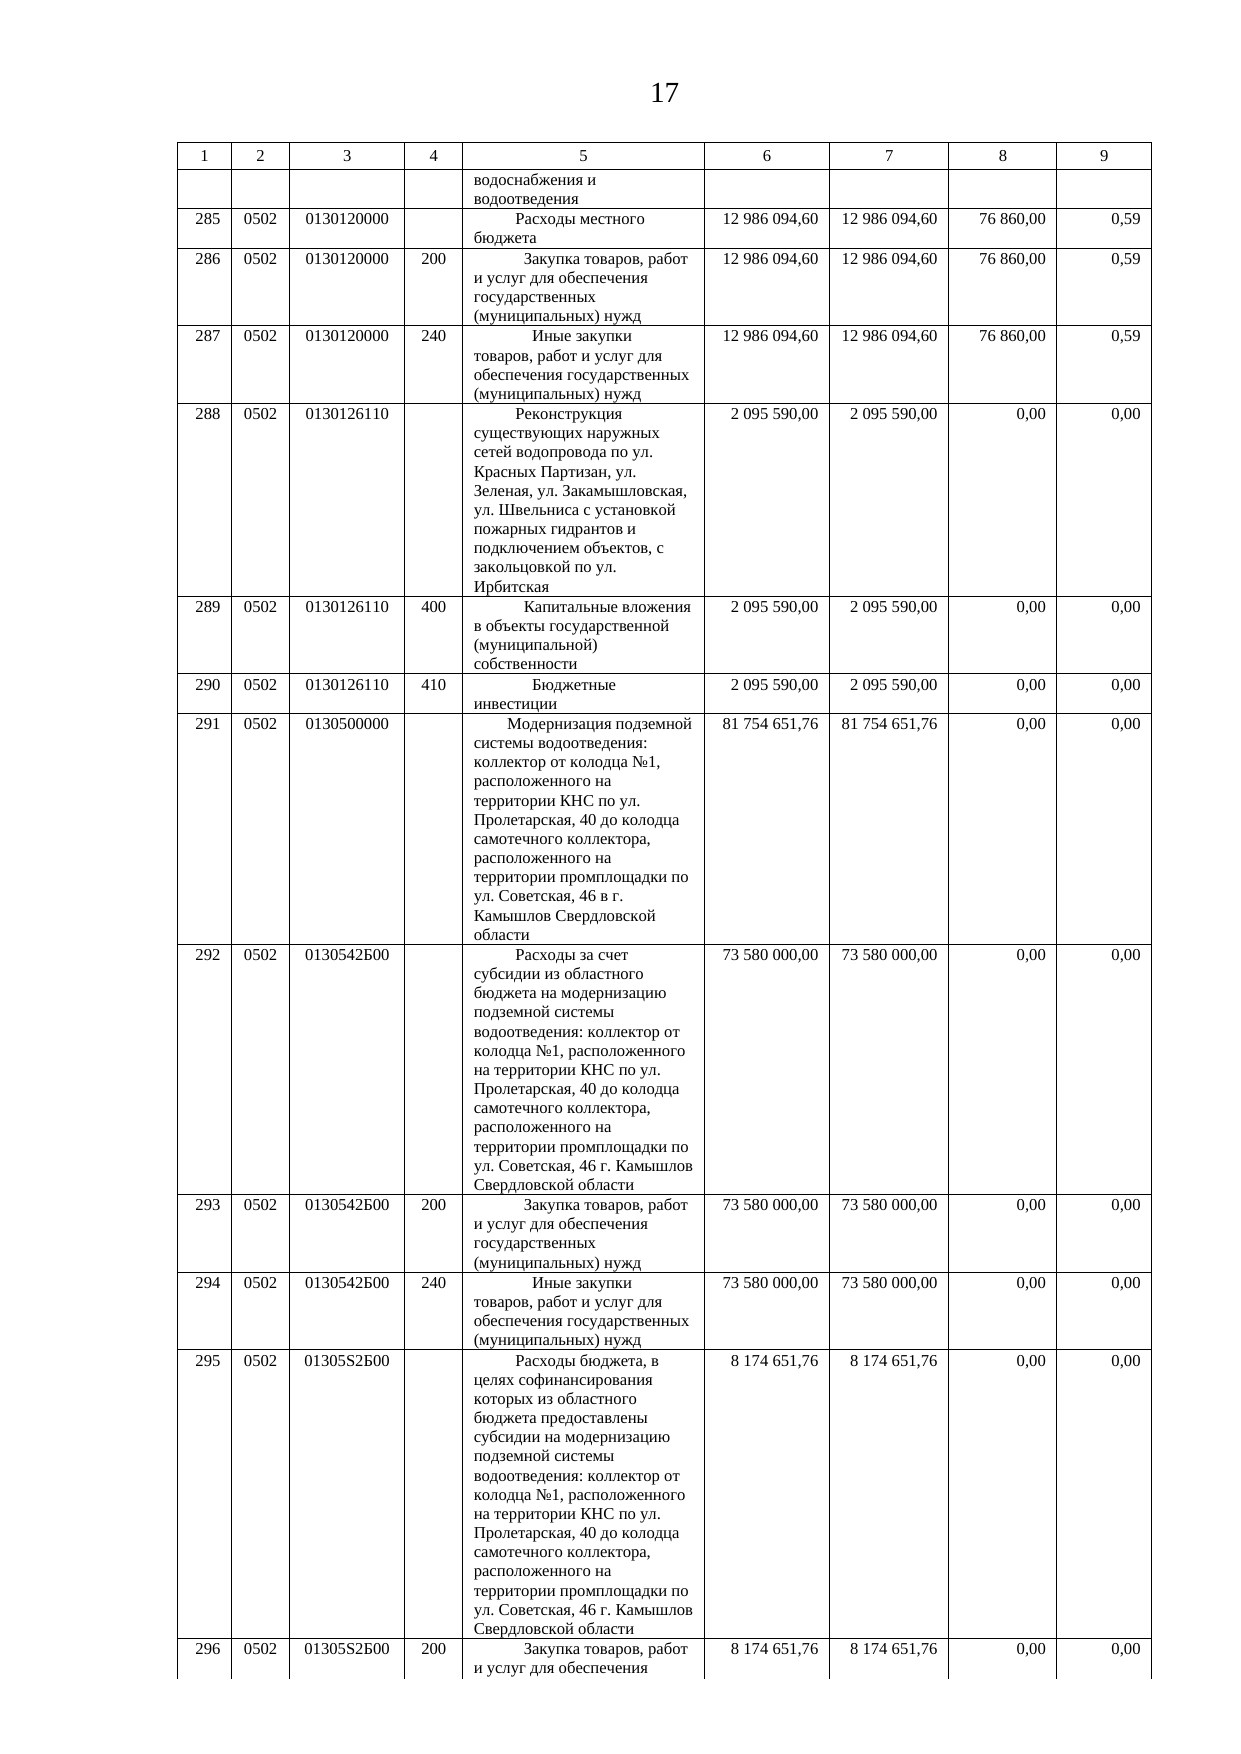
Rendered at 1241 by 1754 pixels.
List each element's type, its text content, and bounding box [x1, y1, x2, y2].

table_header 2 [232, 143, 289, 169]
table_cell 2 095 590,00 [705, 404, 829, 596]
table_cell 73 580 000,00 [705, 945, 829, 1194]
table_cell 12 986 094,60 [830, 326, 948, 403]
table_cell 0502 [232, 597, 289, 673]
table_cell водоснабжения и водоотведения [463, 170, 704, 208]
table_cell 0130542Б00 [290, 1195, 404, 1272]
table_cell [290, 170, 404, 208]
table_cell 0130120000 [290, 326, 404, 403]
table_cell 0,00 [1057, 1639, 1151, 1679]
table_cell 0502 [232, 326, 289, 403]
table_cell 8 174 651,76 [830, 1639, 948, 1679]
table_cell 0,00 [1057, 597, 1151, 673]
table_cell 410 [405, 674, 462, 713]
table_cell 294 [178, 1273, 231, 1349]
table_cell 296 [178, 1639, 231, 1679]
table_header 6 [705, 143, 829, 169]
table_cell 0,00 [949, 945, 1056, 1194]
table_cell 0,00 [1057, 1273, 1151, 1349]
table_cell 2 095 590,00 [830, 674, 948, 713]
table_cell 0130126110 [290, 674, 404, 713]
table_header 3 [290, 143, 404, 169]
table_cell 0,00 [949, 404, 1056, 596]
table_cell 12 986 094,60 [705, 249, 829, 325]
table_cell Иные закупки товаров, работ и услуг для обеспечения государственных (муниципальных) нужд [463, 326, 704, 403]
table_cell [1057, 170, 1151, 208]
table_cell 285 [178, 209, 231, 247]
table_cell 0130120000 [290, 209, 404, 247]
table_cell 0,00 [949, 674, 1056, 713]
table_cell Модернизация подземной системы водоотведения: коллектор от колодца №1, расположенного на территории КНС по ул. Пролетарская, 40 до колодца самотечного коллектора, расположенного на территории промплощадки по ул. Советская, 46 в г. Камышлов Свердловской области [463, 714, 704, 944]
table_cell 76 860,00 [949, 326, 1056, 403]
table_cell 0,00 [1057, 674, 1151, 713]
table_cell 240 [405, 1273, 462, 1349]
table_cell 0130500000 [290, 714, 404, 944]
table_cell [405, 714, 462, 944]
table_cell Закупка товаров, работ и услуг для обеспечения государственных (муниципальных) нужд [463, 1195, 704, 1272]
table_cell 01305S2Б00 [290, 1350, 404, 1638]
table_cell Расходы местного бюджета [463, 209, 704, 247]
table_cell 0,00 [949, 597, 1056, 673]
table_header 1 [178, 143, 231, 169]
table_cell [405, 945, 462, 1194]
table_cell 81 754 651,76 [830, 714, 948, 944]
table_cell 0502 [232, 1639, 289, 1679]
table_cell 73 580 000,00 [830, 945, 948, 1194]
table_cell Расходы за счет субсидии из областного бюджета на модернизацию подземной системы водоотведения: коллектор от колодца №1, расположенного на территории КНС по ул. Пролетарская, 40 до колодца самотечного коллектора, расположенного на территории промплощадки по ул. Советская, 46 г. Камышлов Свердловской области [463, 945, 704, 1194]
table_cell 2 095 590,00 [705, 597, 829, 673]
table_cell 0,00 [949, 1195, 1056, 1272]
table_cell 290 [178, 674, 231, 713]
table_cell 8 174 651,76 [705, 1350, 829, 1638]
table_cell 0130126110 [290, 404, 404, 596]
table_cell 200 [405, 1639, 462, 1679]
table_cell 0,00 [1057, 714, 1151, 944]
table_cell Бюджетные инвестиции [463, 674, 704, 713]
table_cell 76 860,00 [949, 209, 1056, 247]
table_cell [705, 170, 829, 208]
table_cell 0,00 [1057, 1195, 1151, 1272]
table_cell 73 580 000,00 [830, 1195, 948, 1272]
table_cell 0,59 [1057, 209, 1151, 247]
table_cell 0,00 [949, 714, 1056, 944]
table_cell 0502 [232, 714, 289, 944]
table_header 5 [463, 143, 704, 169]
table_cell 0502 [232, 209, 289, 247]
table_cell 12 986 094,60 [705, 209, 829, 247]
table_cell 293 [178, 1195, 231, 1272]
table_cell [830, 170, 948, 208]
table_cell [405, 404, 462, 596]
table_cell 76 860,00 [949, 249, 1056, 325]
table_cell 81 754 651,76 [705, 714, 829, 944]
table_cell 291 [178, 714, 231, 944]
table_header 8 [949, 143, 1056, 169]
table_cell 12 986 094,60 [830, 209, 948, 247]
table_cell 0502 [232, 1273, 289, 1349]
table_cell 73 580 000,00 [705, 1195, 829, 1272]
table_cell 0,59 [1057, 326, 1151, 403]
table_cell 200 [405, 249, 462, 325]
table_cell 0130126110 [290, 597, 404, 673]
table_cell [232, 170, 289, 208]
table_cell 8 174 651,76 [705, 1639, 829, 1679]
table_cell 0,00 [1057, 404, 1151, 596]
table_cell 0502 [232, 674, 289, 713]
table_cell 286 [178, 249, 231, 325]
table_cell 0502 [232, 404, 289, 596]
table_cell 0,00 [949, 1639, 1056, 1679]
table_cell [405, 170, 462, 208]
table_cell 0502 [232, 1195, 289, 1272]
table_cell Иные закупки товаров, работ и услуг для обеспечения государственных (муниципальных) нужд [463, 1273, 704, 1349]
table_cell 8 174 651,76 [830, 1350, 948, 1638]
table_cell 0130542Б00 [290, 1273, 404, 1349]
table_cell 0,00 [1057, 945, 1151, 1194]
table_cell Закупка товаров, работ и услуг для обеспечения государственных (муниципальных) нужд [463, 249, 704, 325]
table_cell [405, 209, 462, 247]
table_cell [405, 1350, 462, 1638]
table_cell 288 [178, 404, 231, 596]
table_cell 73 580 000,00 [705, 1273, 829, 1349]
table_cell 12 986 094,60 [705, 326, 829, 403]
table_cell [949, 170, 1056, 208]
table_header 9 [1057, 143, 1151, 169]
table_cell 2 095 590,00 [830, 404, 948, 596]
table_cell 01305S2Б00 [290, 1639, 404, 1679]
table_cell 287 [178, 326, 231, 403]
table_cell Реконструкция существующих наружных сетей водопровода по ул. Красных Партизан, ул. Зеленая, ул. Закамышловская, ул. Швельниса с установкой пожарных гидрантов и подключением объектов, с закольцовкой по ул. Ирбитская [463, 404, 704, 596]
table_cell 0502 [232, 1350, 289, 1638]
table_cell 200 [405, 1195, 462, 1272]
table_cell 0,00 [1057, 1350, 1151, 1638]
table_header 4 [405, 143, 462, 169]
table_cell Расходы бюджета, в целях софинансирования которых из областного бюджета предоставлены субсидии на модернизацию подземной системы водоотведения: коллектор от колодца №1, расположенного на территории КНС по ул. Пролетарская, 40 до колодца самотечного коллектора, расположенного на территории промплощадки по ул. Советская, 46 г. Камышлов Свердловской области [463, 1350, 704, 1638]
table_cell 0502 [232, 249, 289, 325]
table_cell 12 986 094,60 [830, 249, 948, 325]
table_cell 400 [405, 597, 462, 673]
table_cell Закупка товаров, работ и услуг для обеспечения [463, 1639, 704, 1679]
table_header 7 [830, 143, 948, 169]
table_cell 2 095 590,00 [705, 674, 829, 713]
table_cell 0130542Б00 [290, 945, 404, 1194]
table_cell 0502 [232, 945, 289, 1194]
table_cell 0,59 [1057, 249, 1151, 325]
table_cell 0130120000 [290, 249, 404, 325]
table_cell [178, 170, 231, 208]
table_cell 292 [178, 945, 231, 1194]
table_cell 0,00 [949, 1273, 1056, 1349]
table_cell 73 580 000,00 [830, 1273, 948, 1349]
table_cell 2 095 590,00 [830, 597, 948, 673]
table_cell 0,00 [949, 1350, 1056, 1638]
table_cell 289 [178, 597, 231, 673]
table_cell Капитальные вложения в объекты государственной (муниципальной) собственности [463, 597, 704, 673]
table_cell 295 [178, 1350, 231, 1638]
table_cell 240 [405, 326, 462, 403]
